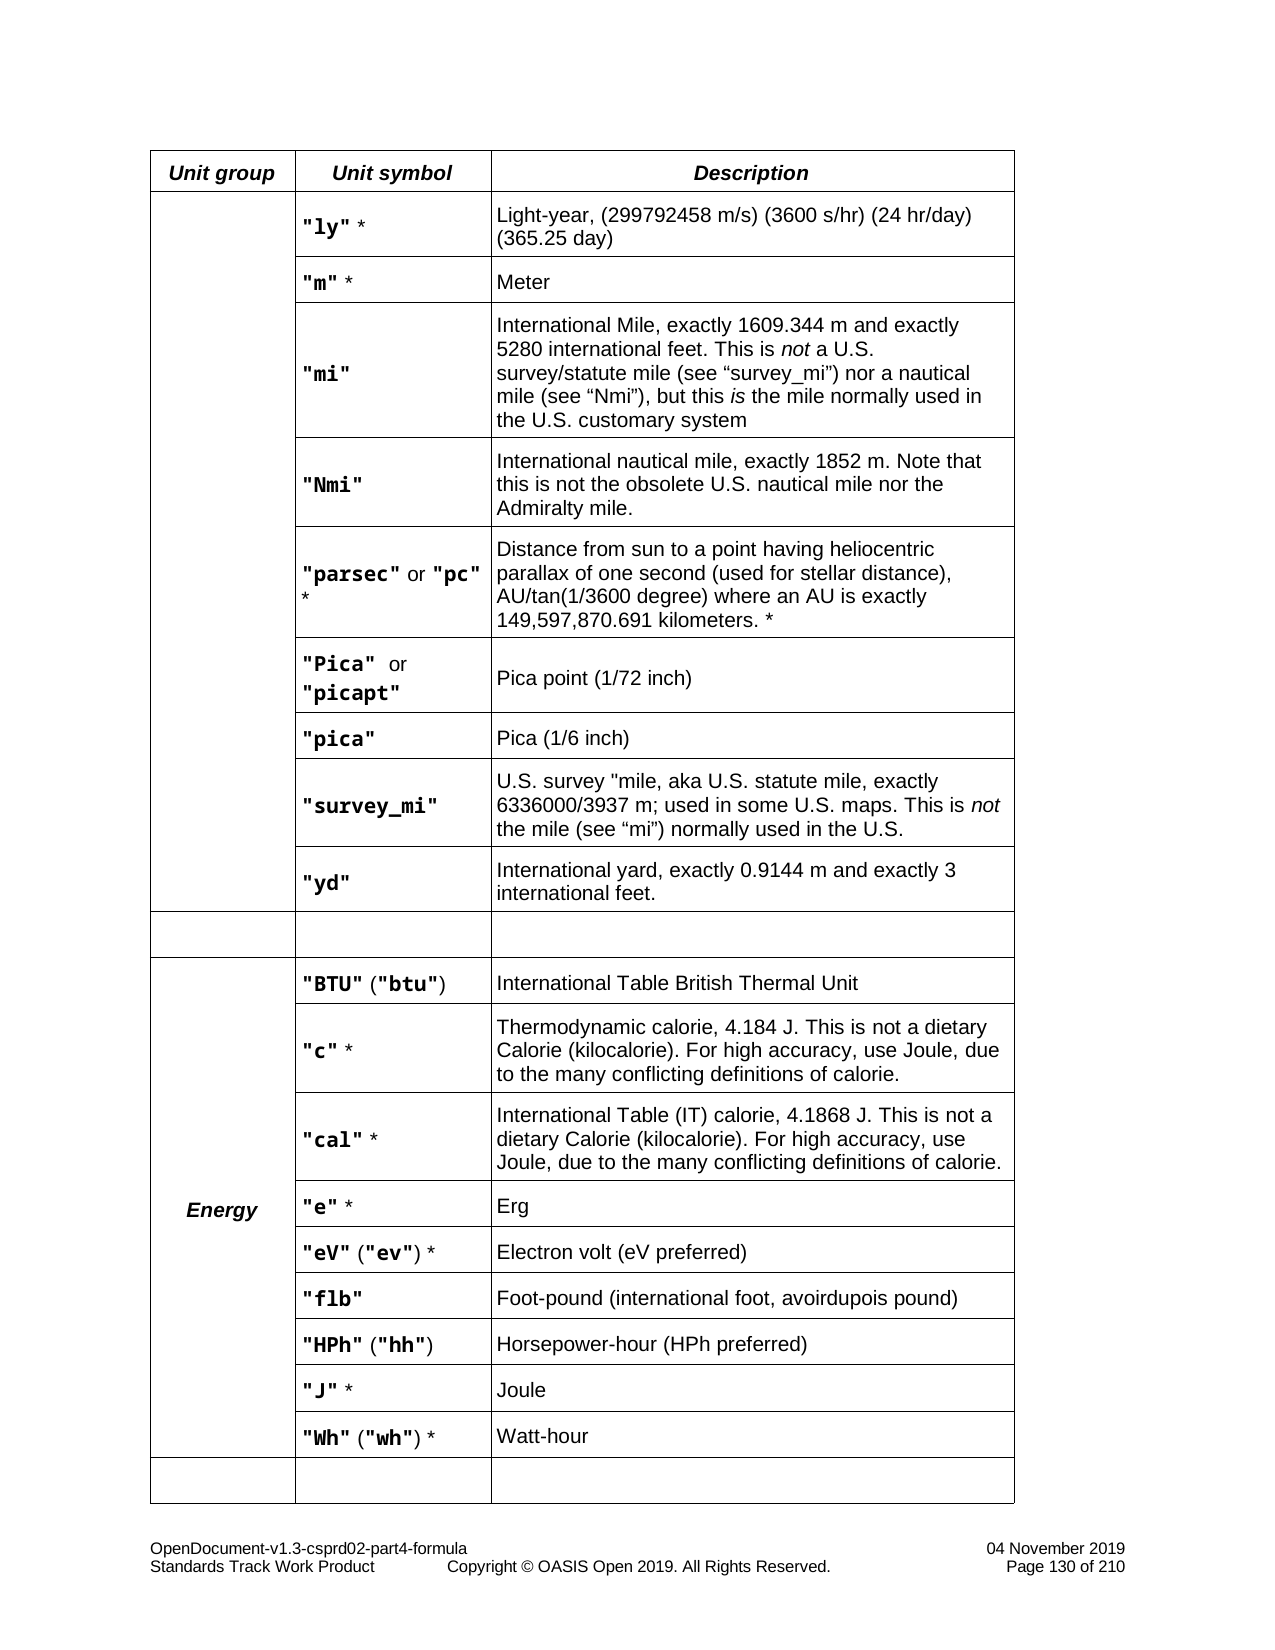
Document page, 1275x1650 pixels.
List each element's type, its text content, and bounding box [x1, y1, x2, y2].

table_header Unit group [151, 151, 295, 191]
table_cell "m" * [296, 257, 491, 302]
table_cell Light-year, (299792458 m/s) (3600 s/hr) (24 hr/day) (365.25 day) [492, 192, 1014, 256]
table_cell "c" * [296, 1004, 491, 1092]
table_cell Energy [151, 958, 295, 1457]
table_cell Pica (1/6 inch) [492, 713, 1014, 758]
table_cell "Wh" ("wh") * [296, 1412, 491, 1457]
table_cell "mi" [296, 303, 491, 437]
table_cell "J" * [296, 1365, 491, 1411]
table_header International Table British Thermal Unit [492, 958, 1014, 1003]
table_cell Electron volt (eV preferred) [492, 1227, 1014, 1272]
table_cell "cal" * [296, 1093, 491, 1180]
table_cell Thermodynamic calorie, 4.184 J. This is not a dietary Calorie (kilocalorie). For high accuracy, use Joule, due to the many conflicting definitions of calorie. [492, 1004, 1014, 1092]
table_cell Erg [492, 1181, 1014, 1226]
table_cell [492, 1458, 1014, 1503]
table_header Description [492, 151, 1014, 191]
table_cell "pica" [296, 713, 491, 758]
table_cell International Table (IT) calorie, 4.1868 J. This is not a dietary Calorie (kilocalorie). For high accuracy, use Joule, due to the many conflicting definitions of calorie. [492, 1093, 1014, 1180]
table_cell Joule [492, 1365, 1014, 1411]
table_cell International nautical mile, exactly 1852 m. Note that this is not the obsolete U.S. nautical mile nor the Admiralty mile. [492, 438, 1014, 526]
table_cell "HPh" ("hh") [296, 1319, 491, 1364]
table_cell [296, 1458, 491, 1503]
table_cell International yard, exactly 0.9144 m and exactly 3 international feet. [492, 847, 1014, 911]
table_header Unit symbol [296, 151, 491, 191]
table_cell Meter [492, 257, 1014, 302]
table_cell International Mile, exactly 1609.344 m and exactly 5280 international feet. This is not a U.S. survey/statute mile (see “survey_mi”) nor a nautical mile (see “Nmi”), but this is the mile normally used in the U.S. customary system [492, 303, 1014, 437]
table_cell [151, 1458, 295, 1503]
table_cell Pica point (1/72 inch) [492, 638, 1014, 712]
table_cell "ly" * [296, 192, 491, 256]
table_cell Watt-hour [492, 1412, 1014, 1457]
table_cell Distance from sun to a point having heliocentric parallax of one second (used for stellar distance), AU/tan(1/3600 degree) where an AU is exactly 149,597,870.691 kilometers. * [492, 527, 1014, 637]
table_cell "yd" [296, 847, 491, 911]
table_cell U.S. survey "mile, aka U.S. statute mile, exactly 6336000/3937 m; used in some U.S. maps. This is not the mile (see “mi”) normally used in the U.S. [492, 759, 1014, 846]
table_cell "Pica" or "picapt" [296, 638, 491, 712]
table_cell "parsec" or "pc" * [296, 527, 491, 637]
table_cell [151, 192, 295, 911]
table_cell Foot-pound (international foot, avoirdupois pound) [492, 1273, 1014, 1318]
table_cell "survey_mi" [296, 759, 491, 846]
table_cell Horsepower-hour (HPh preferred) [492, 1319, 1014, 1364]
table_cell "eV" ("ev") * [296, 1227, 491, 1272]
table_cell [151, 912, 295, 957]
table_cell "flb" [296, 1273, 491, 1318]
table_header "BTU" ("btu") [296, 958, 491, 1003]
table_cell "e" * [296, 1181, 491, 1226]
table_cell [492, 912, 1014, 957]
table_cell [296, 912, 491, 957]
table_cell "Nmi" [296, 438, 491, 526]
